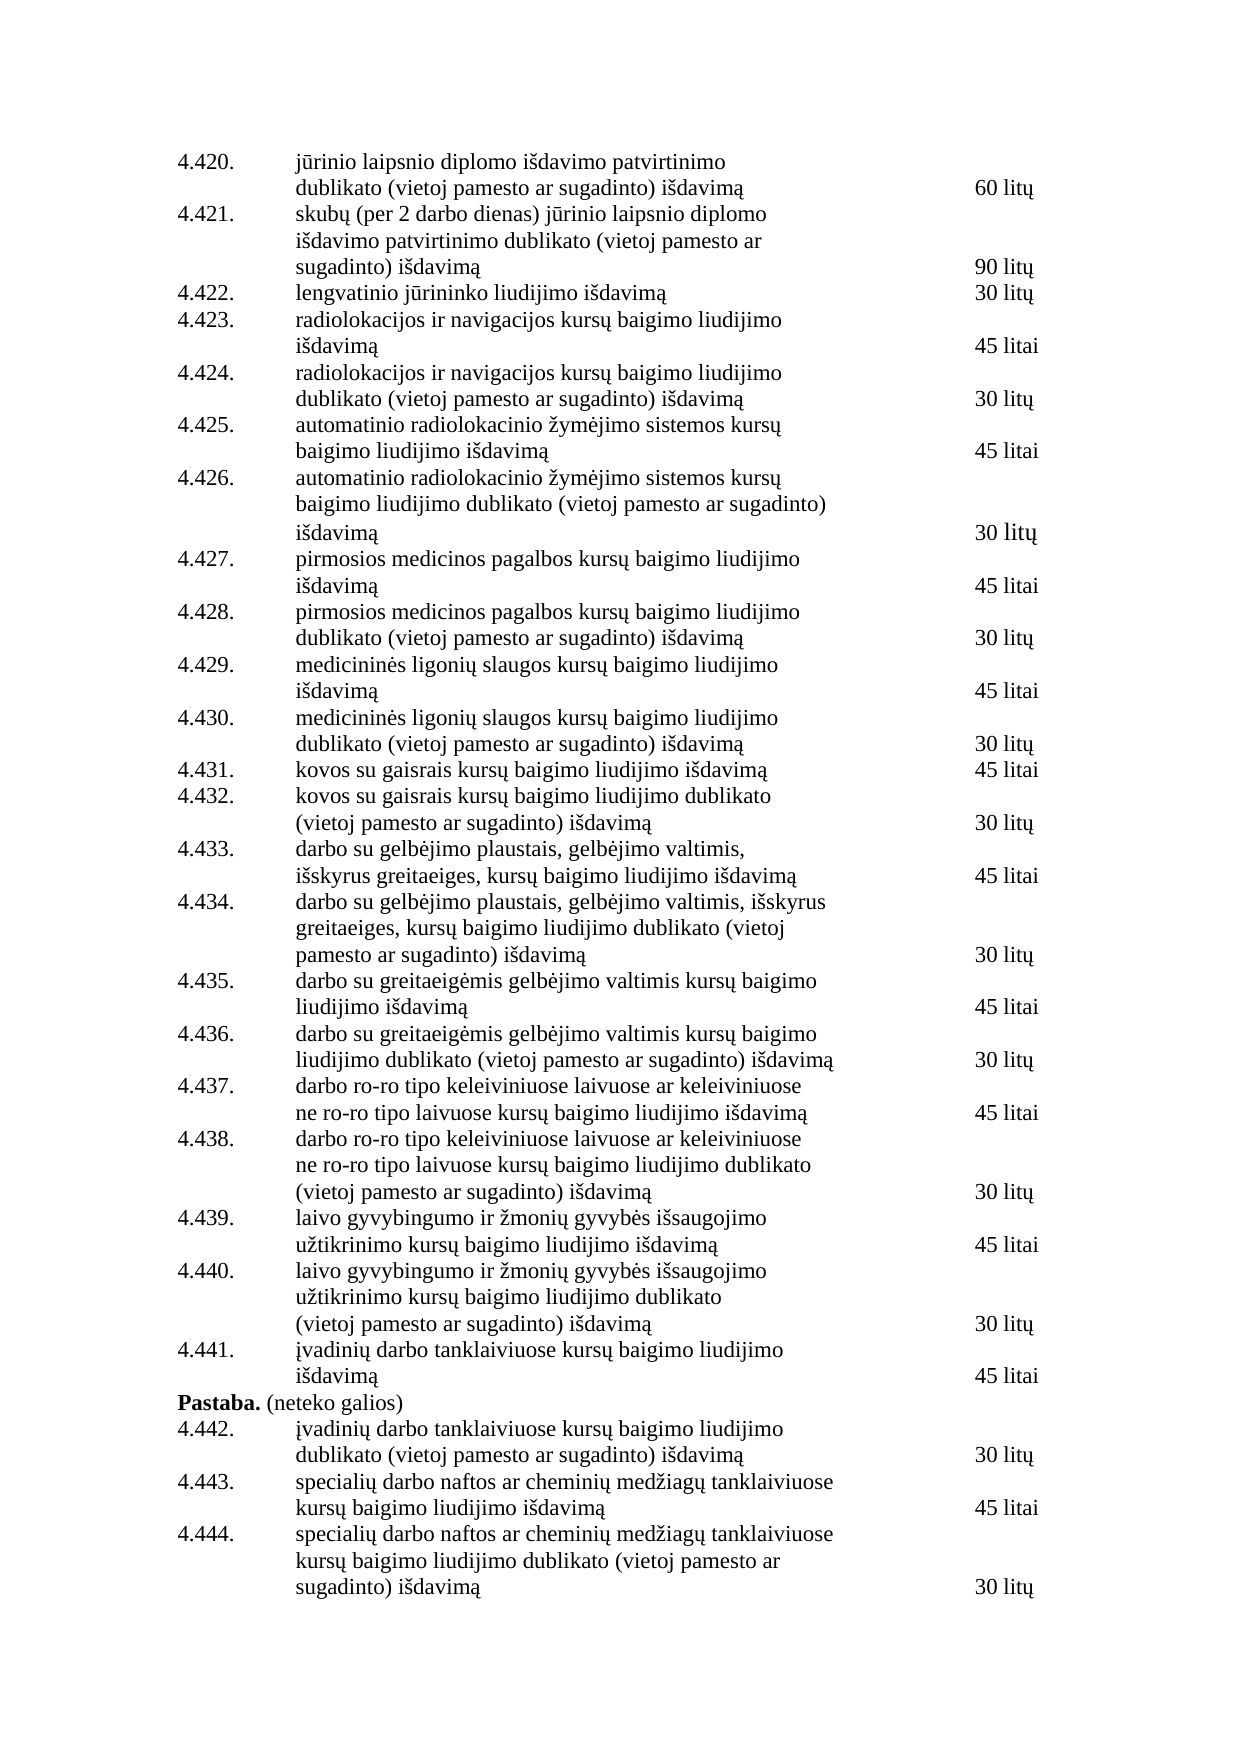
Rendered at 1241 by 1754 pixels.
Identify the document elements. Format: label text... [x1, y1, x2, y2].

text išdavimo patvirtinimo dublikato (vietoj pamesto ar [177, 227, 1122, 253]
text 4.422. lengvatinio jūrininko liudijimo išdavimą 30 litų [177, 279, 1122, 306]
text pamesto ar sugadinto) išdavimą 30 litų [177, 941, 1122, 967]
text dublikato (vietoj pamesto ar sugadinto) išdavimą 60 litų [177, 174, 1122, 200]
text 4.426. automatinio radiolokacinio žymėjimo sistemos kursų [177, 464, 1122, 490]
text liudijimo dublikato (vietoj pamesto ar sugadinto) išdavimą 30 litų [177, 1046, 1122, 1072]
text 4.433. darbo su gelbėjimo plaustais, gelbėjimo valtimis, [177, 835, 1122, 862]
text (vietoj pamesto ar sugadinto) išdavimą 30 litų [177, 1310, 1122, 1336]
text 4.443. specialių darbo naftos ar cheminių medžiagų tanklaiviuose [177, 1468, 1122, 1494]
text 4.421. skubų (per 2 darbo dienas) jūrinio laipsnio diplomo [177, 200, 1122, 227]
text 4.429. medicininės ligonių slaugos kursų baigimo liudijimo [177, 651, 1122, 677]
text 4.444. specialių darbo naftos ar cheminių medžiagų tanklaiviuose [177, 1521, 1122, 1547]
text 4.424. radiolokacijos ir navigacijos kursų baigimo liudijimo [177, 358, 1122, 385]
text 4.437. darbo ro-ro tipo keleiviniuose laivuose ar keleiviniuose [177, 1072, 1122, 1099]
text 4.425. automatinio radiolokacinio žymėjimo sistemos kursų [177, 411, 1122, 438]
text kursų baigimo liudijimo dublikato (vietoj pamesto ar [177, 1547, 1122, 1573]
text 4.442. įvadinių darbo tanklaiviuose kursų baigimo liudijimo [177, 1415, 1122, 1441]
text baigimo liudijimo dublikato (vietoj pamesto ar sugadinto) [177, 490, 1122, 517]
text išdavimą 45 litai [177, 332, 1122, 358]
text dublikato (vietoj pamesto ar sugadinto) išdavimą 30 litų [177, 624, 1122, 651]
text išdavimą 45 litai [177, 677, 1122, 703]
text 4.430. medicininės ligonių slaugos kursų baigimo liudijimo [177, 703, 1122, 730]
text 4.435. darbo su greitaeigėmis gelbėjimo valtimis kursų baigimo [177, 967, 1122, 993]
text išdavimą 45 litai [177, 572, 1122, 598]
text 4.423. radiolokacijos ir navigacijos kursų baigimo liudijimo [177, 306, 1122, 332]
text užtikrinimo kursų baigimo liudijimo išdavimą 45 litai [177, 1231, 1122, 1257]
text 4.434. darbo su gelbėjimo plaustais, gelbėjimo valtimis, išskyrus [177, 888, 1122, 914]
text sugadinto) išdavimą 30 litų [177, 1573, 1122, 1599]
text kursų baigimo liudijimo išdavimą 45 litai [177, 1494, 1122, 1521]
text dublikato (vietoj pamesto ar sugadinto) išdavimą 30 litų [177, 730, 1122, 756]
text 4.436. darbo su greitaeigėmis gelbėjimo valtimis kursų baigimo [177, 1020, 1122, 1046]
text 4.431. kovos su gaisrais kursų baigimo liudijimo išdavimą 45 litai [177, 756, 1122, 783]
text sugadinto) išdavimą 90 litų [177, 253, 1122, 279]
text 4.420. jūrinio laipsnio diplomo išdavimo patvirtinimo [177, 148, 1122, 174]
text išdavimą 45 litai [177, 1362, 1122, 1389]
text 4.432. kovos su gaisrais kursų baigimo liudijimo dublikato [177, 783, 1122, 809]
text užtikrinimo kursų baigimo liudijimo dublikato [177, 1283, 1122, 1310]
text ne ro-ro tipo laivuose kursų baigimo liudijimo išdavimą 45 litai [177, 1099, 1122, 1125]
text 4.440. laivo gyvybingumo ir žmonių gyvybės išsaugojimo [177, 1257, 1122, 1283]
text liudijimo išdavimą 45 litai [177, 993, 1122, 1020]
text išskyrus greitaeiges, kursų baigimo liudijimo išdavimą 45 litai [177, 862, 1122, 888]
text dublikato (vietoj pamesto ar sugadinto) išdavimą 30 litų [177, 1441, 1122, 1468]
text (vietoj pamesto ar sugadinto) išdavimą 30 litų [177, 1178, 1122, 1204]
text 4.438. darbo ro-ro tipo keleiviniuose laivuose ar keleiviniuose [177, 1125, 1122, 1152]
text ne ro-ro tipo laivuose kursų baigimo liudijimo dublikato [177, 1152, 1122, 1178]
text greitaeiges, kursų baigimo liudijimo dublikato (vietoj [177, 914, 1122, 941]
text 4.427. pirmosios medicinos pagalbos kursų baigimo liudijimo [177, 545, 1122, 572]
text 4.441. įvadinių darbo tanklaiviuose kursų baigimo liudijimo [177, 1336, 1122, 1362]
text 4.428. pirmosios medicinos pagalbos kursų baigimo liudijimo [177, 598, 1122, 624]
text Pastaba. (neteko galios) [177, 1389, 1122, 1415]
text dublikato (vietoj pamesto ar sugadinto) išdavimą 30 litų [177, 385, 1122, 411]
text 4.439. laivo gyvybingumo ir žmonių gyvybės išsaugojimo [177, 1204, 1122, 1231]
text išdavimą 30 litų [177, 517, 1122, 545]
text (vietoj pamesto ar sugadinto) išdavimą 30 litų [177, 809, 1122, 835]
text baigimo liudijimo išdavimą 45 litai [177, 438, 1122, 464]
